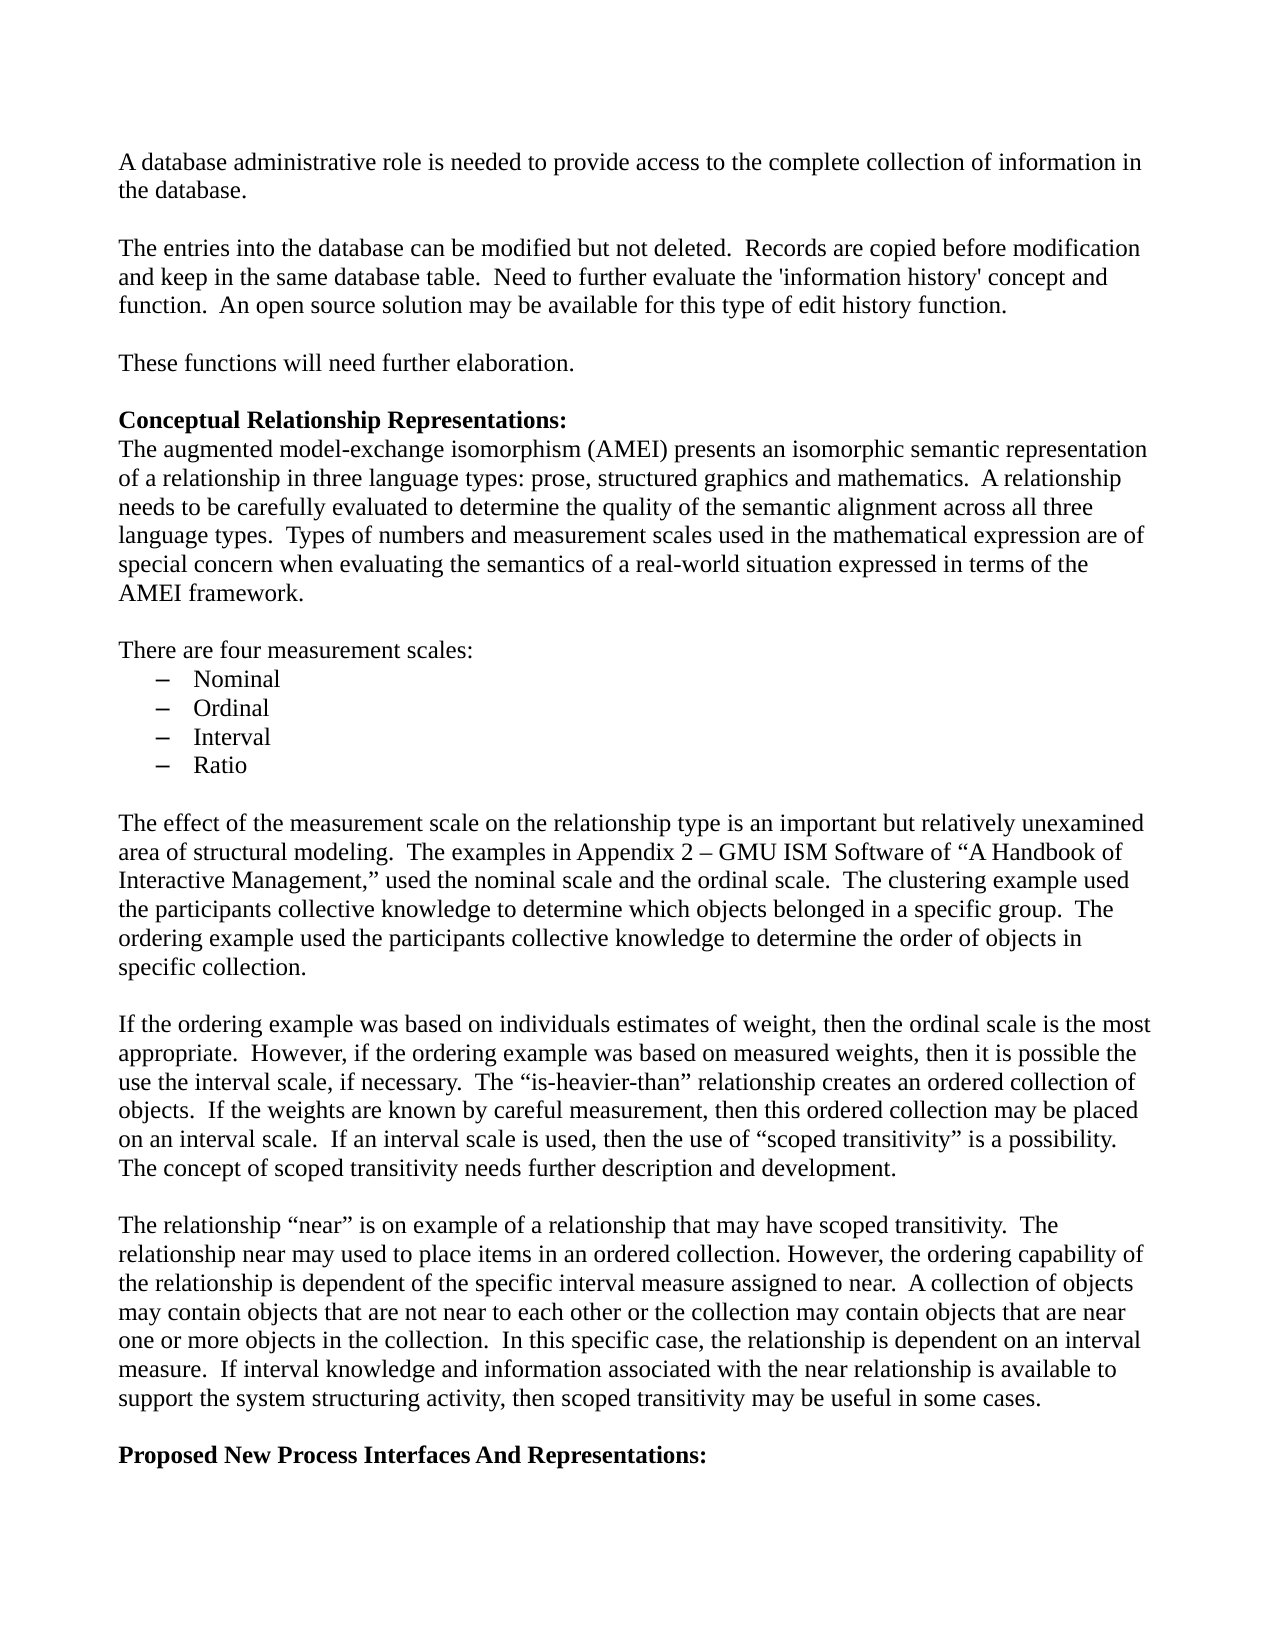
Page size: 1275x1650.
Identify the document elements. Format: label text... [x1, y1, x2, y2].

list Ordinal [156, 693, 1157, 722]
text Conceptual Relationship Representations: [118, 406, 1157, 434]
text These functions will need further elaboration. [118, 348, 1157, 377]
text The relationship “near” is on example of a relationship that may have scoped transitivity. The relationship near may used to place items in an ordered collection. However, the ordering capability of the relationship is dependent of the specific interval measure assigned to near. A collection of objects may contain objects that are not near to each other or the collection may contain objects that are near one or more objects in the collection. In this specific case, the relationship is dependent on an interval measure. If interval knowledge and information associated with the near relationship is available to support the system structuring activity, then scoped transitivity may be useful in some cases. [118, 1211, 1157, 1412]
text The effect of the measurement scale on the relationship type is an important but relatively unexamined area of structural modeling. The examples in Appendix 2 – GMU ISM Software of “A Handbook of Interactive Management,” used the nominal scale and the ordinal scale. The clustering example used the participants collective knowledge to determine which objects belonged in a specific group. The ordering example used the participants collective knowledge to determine the order of objects in specific collection. [118, 808, 1157, 981]
list Ratio [156, 751, 1157, 779]
text If the ordering example was based on individuals estimates of weight, then the ordinal scale is the most appropriate. However, if the ordering example was based on measured weights, then it is possible the use the interval scale, if necessary. The “is-heavier-than” relationship creates an ordered collection of objects. If the weights are known by careful measurement, then this ordered collection may be placed on an interval scale. If an interval scale is used, then the use of “scoped transitivity” is a possibility. The concept of scoped transitivity needs further description and development. [118, 1009, 1157, 1182]
text Proposed New Process Interfaces And Representations: [118, 1441, 1157, 1469]
list Interval [156, 722, 1157, 751]
text The augmented model-exchange isomorphism (AMEI) presents an isomorphic semantic representation of a relationship in three language types: prose, structured graphics and mathematics. A relationship needs to be carefully evaluated to determine the quality of the semantic alignment across all three language types. Types of numbers and measurement scales used in the mathematical expression are of special concern when evaluating the semantics of a real-world situation expressed in terms of the AMEI framework. [118, 434, 1157, 607]
text A database administrative role is needed to provide access to the complete collection of information in the database. [118, 147, 1157, 204]
text The entries into the database can be modified but not deleted. Records are copied before modification and keep in the same database table. Need to further evaluate the 'information history' concept and function. An open source solution may be available for this type of edit history function. [118, 233, 1157, 319]
text There are four measurement scales: [118, 636, 1157, 664]
list Nominal [156, 664, 1157, 693]
